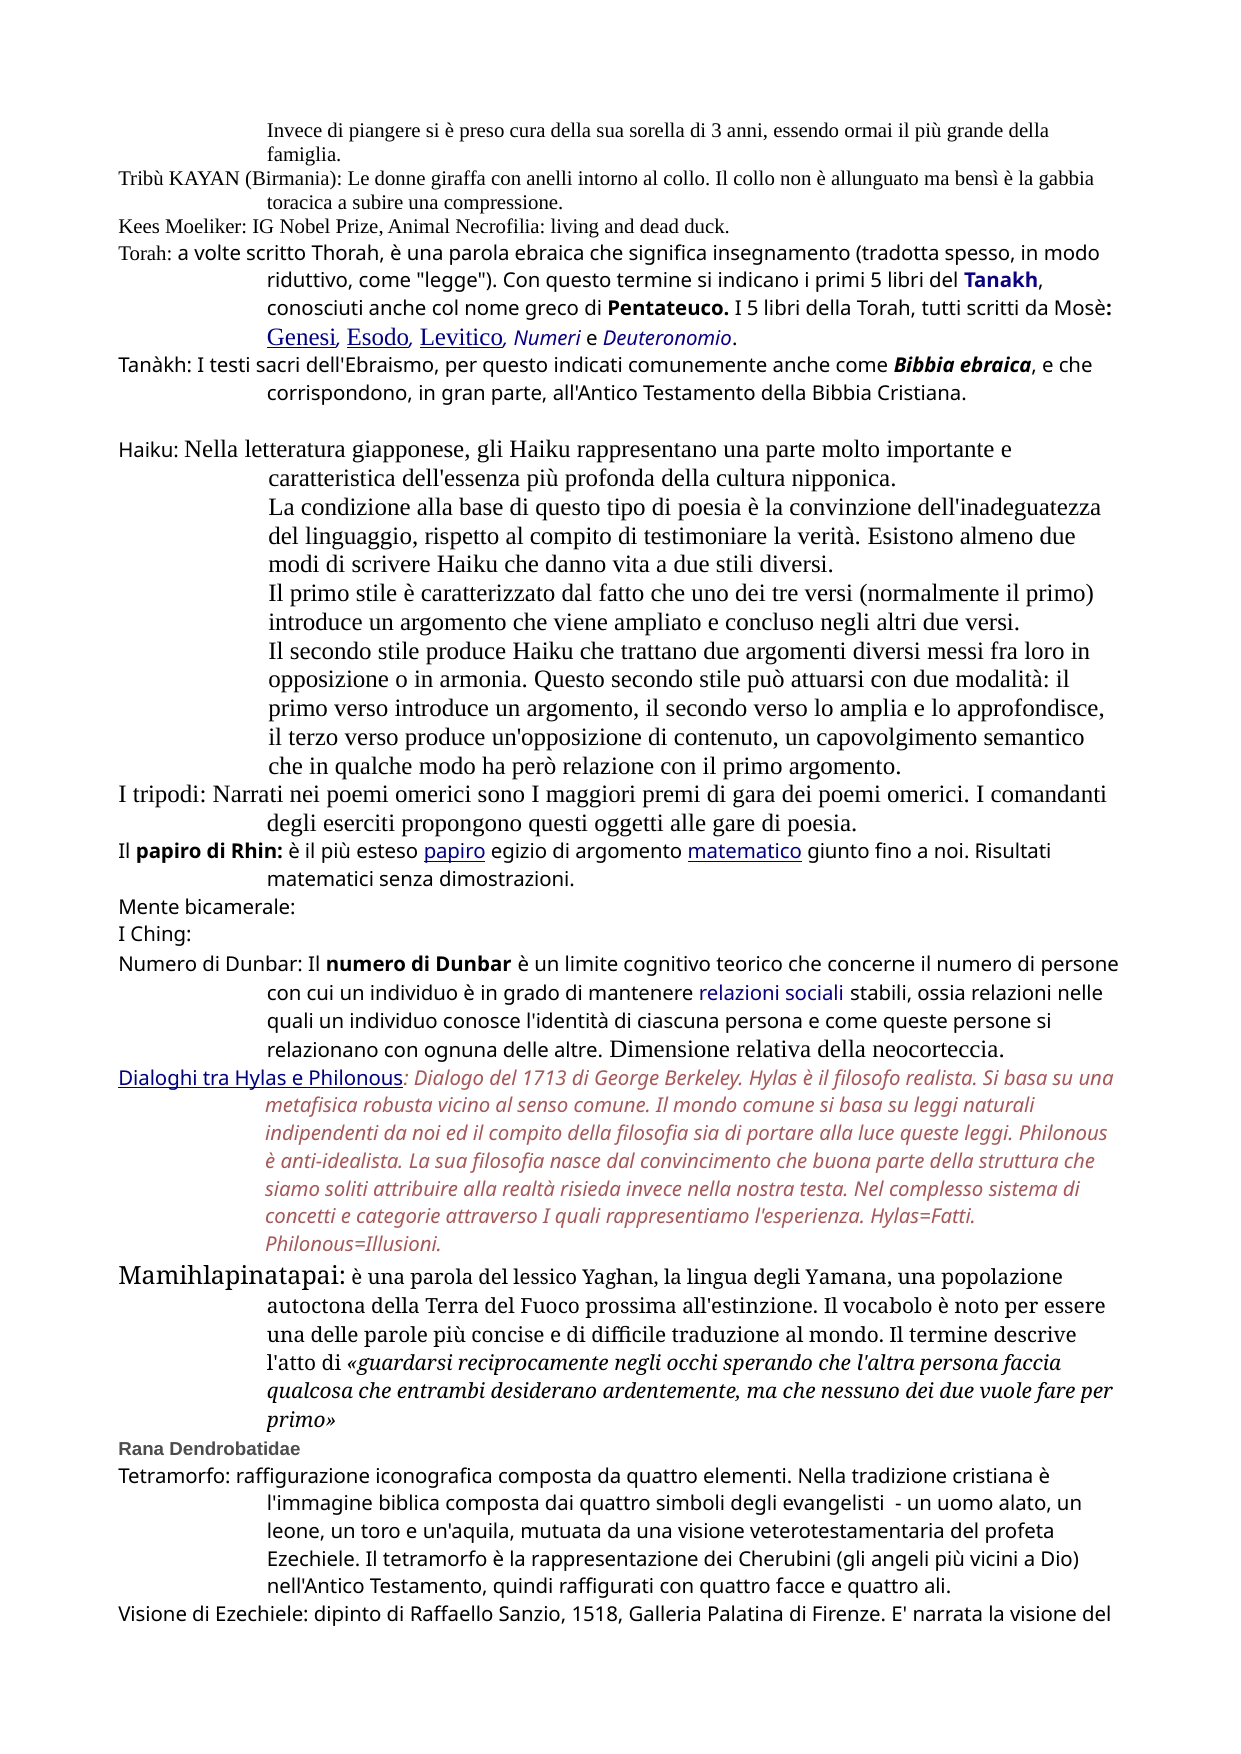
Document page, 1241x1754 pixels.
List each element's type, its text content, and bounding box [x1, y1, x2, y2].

text Tanàkh: I testi sacri dell'Ebraismo, per questo indicati comunemente anche come Bibbia ebraica, e che corrispondono, in gran parte, all'Antico Testamento della Bibbia Cristiana. [118, 351, 1122, 406]
text Kees Moeliker: IG Nobel Prize, Animal Necrofilia: living and dead duck. [118, 214, 1122, 238]
text I Ching: [118, 920, 1122, 948]
text Torah: a volte scritto Thorah, è una parola ebraica che significa insegnamento (tradotta spesso, in modo riduttivo, come "legge"). Con questo termine si indicano i primi 5 libri del Tanakh, conosciuti anche col nome greco di Pentateuco. I 5 libri della Torah, tutti scritti da Mosè: Genesi, Esodo, Levitico, Numeri e Deuteronomio. [118, 238, 1122, 351]
text Rana Dendrobatidae [118, 1433, 1122, 1461]
text Haiku: Nella letteratura giapponese, gli Haiku rappresentano una parte molto importante e caratteristica dell'essenza più profonda della cultura nipponica. La condizione alla base di questo tipo di poesia è la convinzione dell'inadeguatezza del linguaggio, rispetto al compito di testimoniare la verità. Esistono almeno due modi di scrivere Haiku che danno vita a due stili diversi. Il primo stile è caratterizzato dal fatto che uno dei tre versi (normalmente il primo) introduce un argomento che viene ampliato e concluso negli altri due versi. Il secondo stile produce Haiku che trattano due argomenti diversi messi fra loro in opposizione o in armonia. Questo secondo stile può attuarsi con due modalità: il primo verso introduce un argomento, il secondo verso lo amplia e lo approfondisce, il terzo verso produce un'opposizione di contenuto, un capovolgimento semantico che in qualche modo ha però relazione con il primo argomento. [118, 434, 1122, 779]
text Dialoghi tra Hylas e Philonous: Dialogo del 1713 di George Berkeley. Hylas è il filosofo realista. Si basa su una metafisica robusta vicino al senso comune. Il mondo comune si basa su leggi naturali indipendenti da noi ed il compito della filosofia sia di portare alla luce queste leggi. Philonous è anti-idealista. La sua filosofia nasce dal convincimento che buona parte della struttura che siamo soliti attribuire alla realtà risieda invece nella nostra testa. Nel complesso sistema di concetti e categorie attraverso I quali rappresentiamo l'esperienza. Hylas=Fatti. Philonous=Illusioni. [118, 1063, 1122, 1257]
text I tripodi: Narrati nei poemi omerici sono I maggiori premi di gara dei poemi omerici. I comandanti degli eserciti propongono questi oggetti alle gare di poesia. [118, 779, 1122, 837]
text Mamihlapinatapai: è una parola del lessico Yaghan, la lingua degli Yamana, una popolazione autoctona della Terra del Fuoco prossima all'estinzione. Il vocabolo è noto per essere una delle parole più concise e di difficile traduzione al mondo. Il termine descrive l'atto di «guardarsi reciprocamente negli occhi sperando che l'altra persona faccia qualcosa che entrambi desiderano ardentemente, ma che nessuno dei due vuole fare per primo» [118, 1257, 1122, 1433]
text Tribù KAYAN (Birmania): Le donne giraffa con anelli intorno al collo. Il collo non è allunguato ma bensì è la gabbia toracica a subire una compressione. [118, 166, 1122, 214]
text Numero di Dunbar: Il numero di Dunbar è un limite cognitivo teorico che concerne il numero di persone con cui un individuo è in grado di mantenere relazioni sociali stabili, ossia relazioni nelle quali un individuo conosce l'identità di ciascuna persona e come queste persone si relazionano con ognuna delle altre. Dimensione relativa della neocorteccia. [118, 948, 1122, 1063]
text Invece di piangere si è preso cura della sua sorella di 3 anni, essendo ormai il più grande della famiglia. [118, 118, 1122, 166]
text Visione di Ezechiele: dipinto di Raffaello Sanzio, 1518, Galleria Palatina di Firenze. E' narrata la visione del [118, 1600, 1122, 1627]
text Tetramorfo: raffigurazione iconografica composta da quattro elementi. Nella tradizione cristiana è l'immagine biblica composta dai quattro simboli degli evangelisti - un uomo alato, un leone, un toro e un'aquila, mutuata da una visione veterotestamentaria del profeta Ezechiele. Il tetramorfo è la rappresentazione dei Cherubini (gli angeli più vicini a Dio) nell'Antico Testamento, quindi raffigurati con quattro facce e quattro ali. [118, 1461, 1122, 1600]
text Mente bicamerale: [118, 892, 1122, 920]
text Il papiro di Rhin: è il più esteso papiro egizio di argomento matematico giunto fino a noi. Risultati matematici senza dimostrazioni. [118, 837, 1122, 892]
